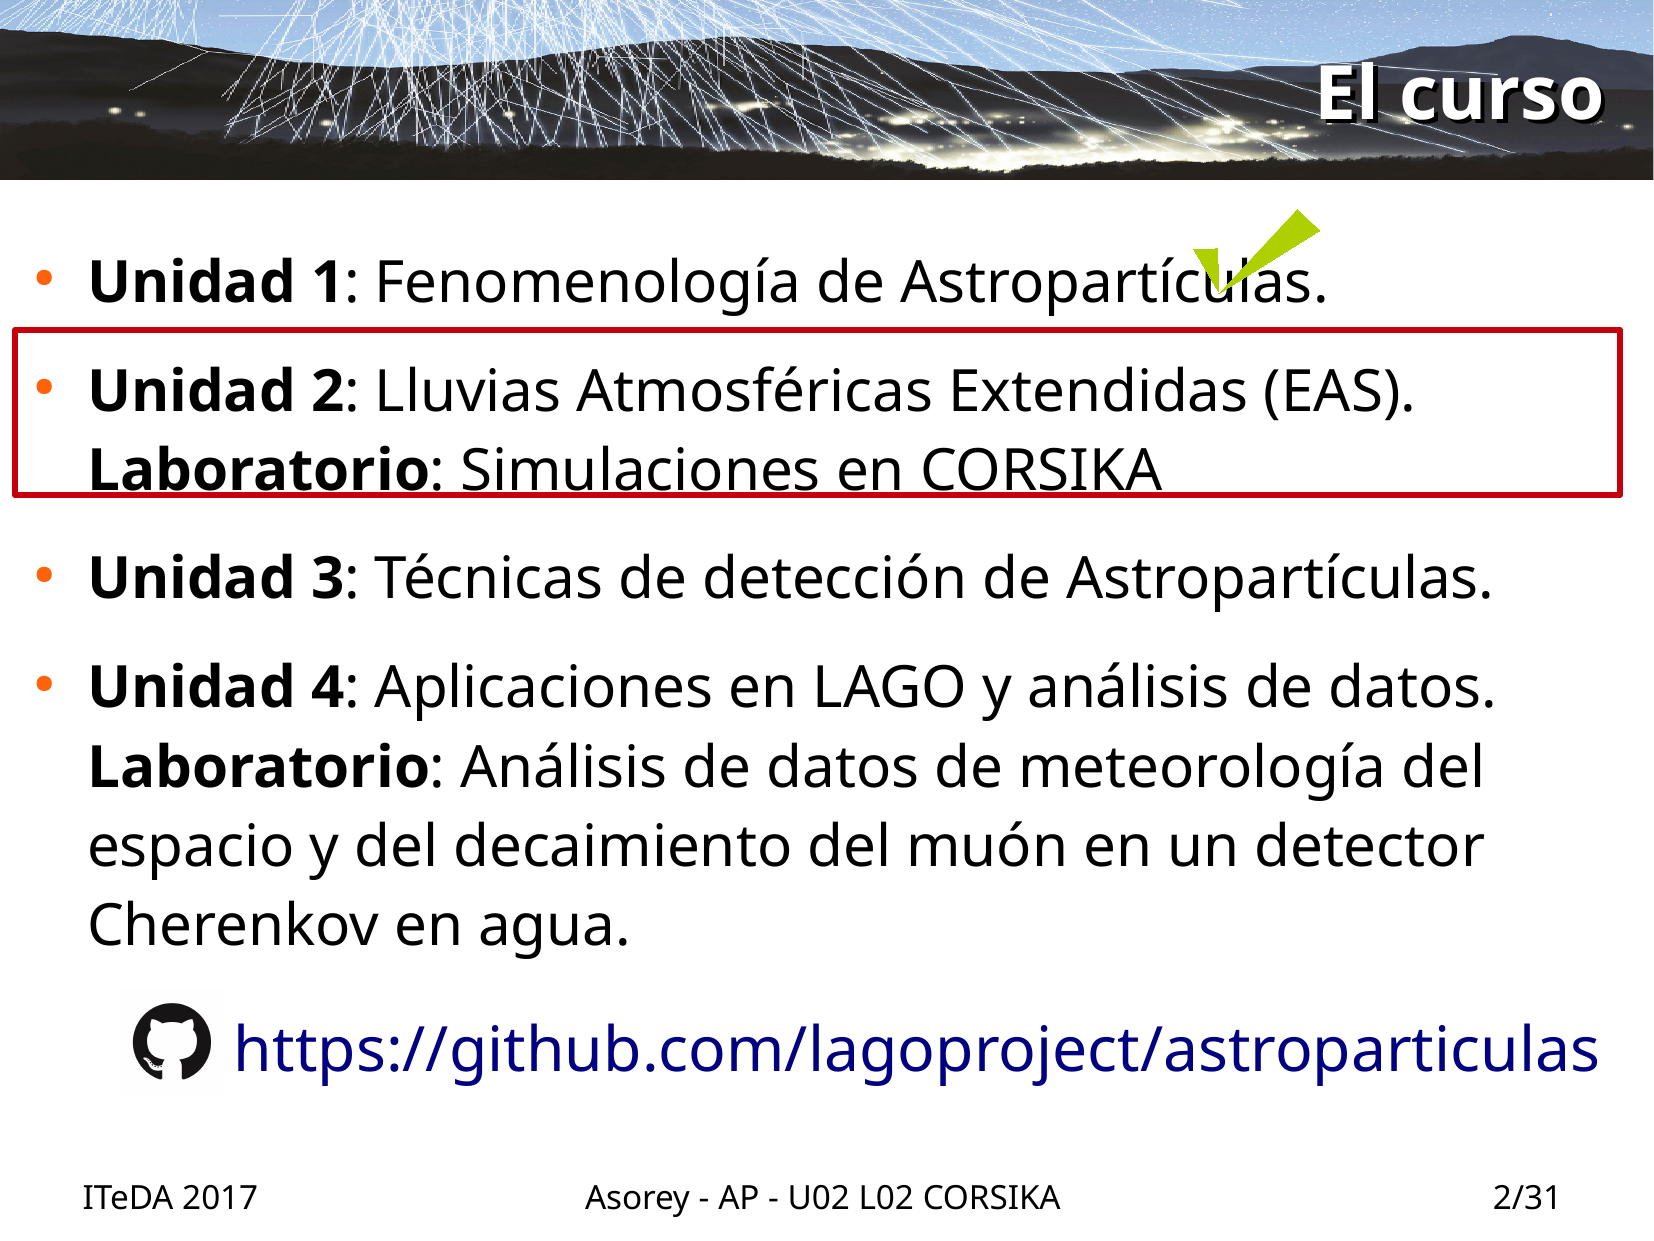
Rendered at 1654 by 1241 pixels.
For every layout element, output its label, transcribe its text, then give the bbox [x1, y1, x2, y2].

list Unidad 1: Fenomenología de Astropartículas. Unidad 2: Lluvias Atmosféricas Extendidas (EAS). Laboratorio: Simulaciones en CORSIKA Unidad 3: Técnicas de detección de Astropartículas. Unidad 4: Aplicaciones en LAGO y análisis de datos. Laboratorio: Análisis de datos de meteorología del espacio y del decaimiento del muón en un detector Cherenkov en agua. [16, 240, 1621, 327]
list https://github.com/lagoproject/astroparticulas [146, 1005, 1636, 1185]
list Unidad 1: Fenomenología de Astropartículas. Unidad 2: Lluvias Atmosféricas Extendidas (EAS). Laboratorio: Simulaciones en CORSIKA Unidad 3: Técnicas de detección de Astropartículas. Unidad 4: Aplicaciones en LAGO y análisis de datos. Laboratorio: Análisis de datos de meteorología del espacio y del decaimiento del muón en un detector Cherenkov en agua. [16, 498, 1621, 991]
text_box [1193, 209, 1320, 294]
list Unidad 1: Fenomenología de Astropartículas. Unidad 2: Lluvias Atmosféricas Extendidas (EAS). Laboratorio: Simulaciones en CORSIKA Unidad 3: Técnicas de detección de Astropartículas. Unidad 4: Aplicaciones en LAGO y análisis de datos. Laboratorio: Análisis de datos de meteorología del espacio y del decaimiento del muón en un detector Cherenkov en agua. [18, 333, 1617, 492]
picture [0, 0, 1654, 180]
title El curso [45, 15, 1606, 166]
picture [120, 989, 224, 1094]
